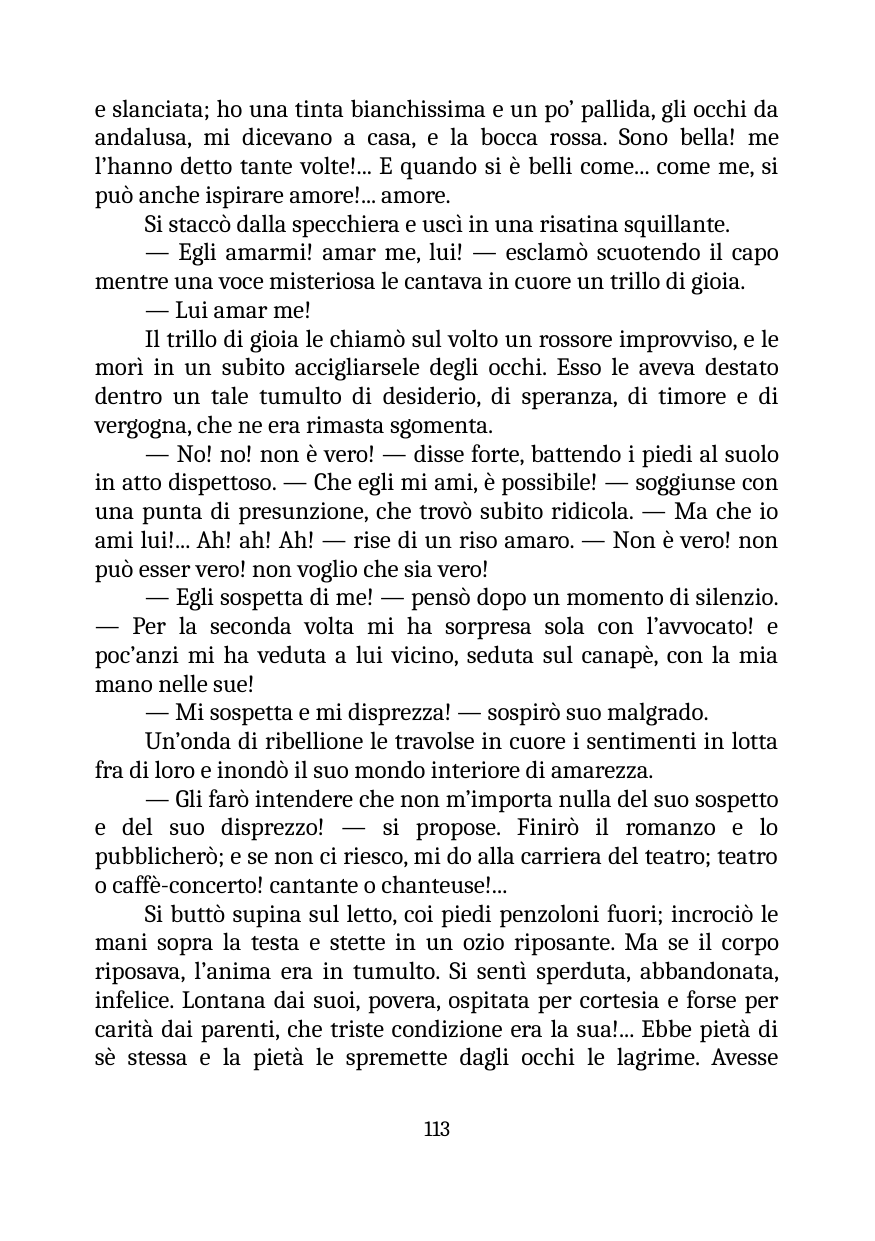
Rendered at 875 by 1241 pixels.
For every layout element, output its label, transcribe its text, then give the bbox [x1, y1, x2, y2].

text — Lui amar me! [94, 296, 779, 324]
text — Mi sospetta e mi disprezza! — sospirò suo malgrado. [94, 698, 779, 727]
text Il trillo di gioia le chiamò sul volto un rossore improvviso, e le morì in un subito accigliarsele degli occhi. Esso le aveva destato dentro un tale tumulto di desiderio, di speranza, di timore e di vergogna, che ne era rimasta sgomenta. [94, 324, 779, 439]
text Si staccò dalla specchiera e uscì in una risatina squillante. [94, 209, 779, 238]
text — No! no! non è vero! — disse forte, battendo i piedi al suolo in atto dispettoso. — Che egli mi ami, è possibile! — soggiunse con una punta di presunzione, che trovò subito ridicola. — Ma che io ami lui!... Ah! ah! Ah! — rise di un riso amaro. — Non è vero! non può esser vero! non voglio che sia vero! [94, 439, 779, 583]
text e slanciata; ho una tinta bianchissima e un po’ pallida, gli occhi da andalusa, mi dicevano a casa, e la bocca rossa. Sono bella! me l’hanno detto tante volte!... E quando si è belli come... come me, si può anche ispirare amore!... amore. [94, 94, 779, 209]
text Si buttò supina sul letto, coi piedi penzoloni fuori; incrociò le mani sopra la testa e stette in un ozio riposante. Ma se il corpo riposava, l’anima era in tumulto. Si sentì sperduta, abbandonata, infelice. Lontana dai suoi, povera, ospitata per cortesia e forse per carità dai parenti, che triste condizione era la sua!... Ebbe pietà di sè stessa e la pietà le spremette dagli occhi le lagrime. Avesse [94, 899, 779, 1072]
text — Egli sospetta di me! — pensò dopo un momento di silenzio. — Per la seconda volta mi ha sorpresa sola con l’avvocato! e poc’anzi mi ha veduta a lui vicino, seduta sul canapè, con la mia mano nelle sue! [94, 583, 779, 698]
text Un’onda di ribellione le travolse in cuore i sentimenti in lotta fra di loro e inondò il suo mondo interiore di amarezza. [94, 727, 779, 784]
text — Gli farò intendere che non m’importa nulla del suo sospetto e del suo disprezzo! — si propose. Finirò il romanzo e lo pubblicherò; e se non ci riesco, mi do alla carriera del teatro; teatro o caffè-concerto! cantante o chanteuse!... [94, 784, 779, 899]
text — Egli amarmi! amar me, lui! — esclamò scuotendo il capo mentre una voce misteriosa le cantava in cuore un trillo di gioia. [94, 238, 779, 296]
